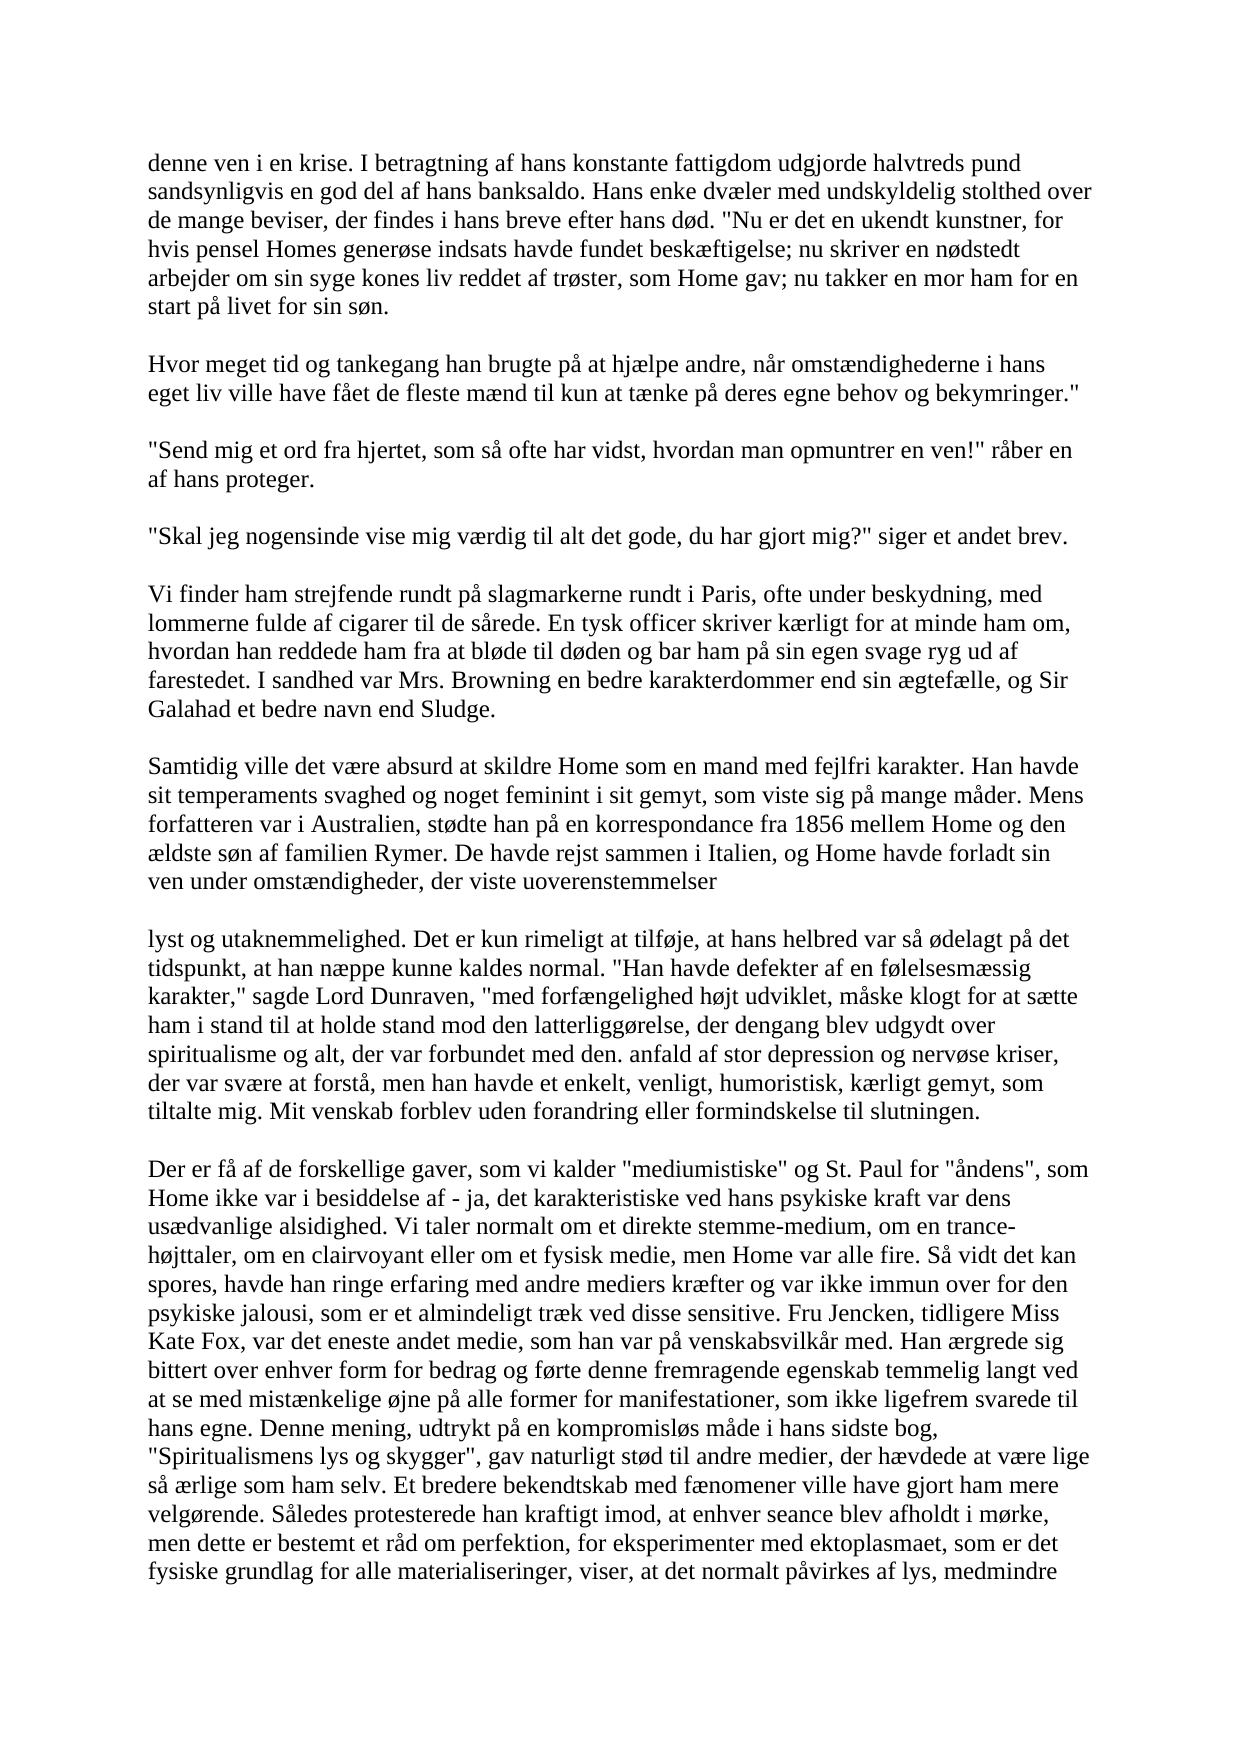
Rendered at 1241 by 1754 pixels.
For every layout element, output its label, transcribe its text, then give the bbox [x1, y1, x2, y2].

text lyst og utaknemmelighed. Det er kun rimeligt at tilføje, at hans helbred var så ødelagt på det tidspunkt, at han næppe kunne kaldes normal. "Han havde defekter af en følelsesmæssig karakter," sagde Lord Dunraven, "med forfængelighed højt udviklet, måske klogt for at sætte ham i stand til at holde stand mod den latterliggørelse, der dengang blev udgydt over spiritualisme og alt, der var forbundet med den. anfald af stor depression og nervøse kriser, der var svære at forstå, men han havde et enkelt, venligt, humoristisk, kærligt gemyt, som tiltalte mig. Mit venskab forblev uden forandring eller formindskelse til slutningen. [148, 924, 1093, 1125]
text denne ven i en krise. I betragtning af hans konstante fattigdom udgjorde halvtreds pund sandsynligvis en god del af hans banksaldo. Hans enke dvæler med undskyldelig stolthed over de mange beviser, der findes i hans breve efter hans død. "Nu er det en ukendt kunstner, for hvis pensel Homes generøse indsats havde fundet beskæftigelse; nu skriver en nødstedt arbejder om sin syge kones liv reddet af trøster, som Home gav; nu takker en mor ham for en start på livet for sin søn. [148, 148, 1093, 320]
text Hvor meget tid og tankegang han brugte på at hjælpe andre, når omstændighederne i hans eget liv ville have fået de fleste mænd til kun at tænke på deres egne behov og bekymringer." [148, 349, 1093, 406]
text "Skal jeg nogensinde vise mig værdig til alt det gode, du har gjort mig?" siger et andet brev. [148, 521, 1093, 550]
text Vi finder ham strejfende rundt på slagmarkerne rundt i Paris, ofte under beskydning, med lommerne fulde af cigarer til de sårede. En tysk officer skriver kærligt for at minde ham om, hvordan han reddede ham fra at bløde til døden og bar ham på sin egen svage ryg ud af farestedet. I sandhed var Mrs. Browning en bedre karakterdommer end sin ægtefælle, og Sir Galahad et bedre navn end Sludge. [148, 579, 1093, 723]
text Der er få af de forskellige gaver, som vi kalder "mediumistiske" og St. Paul for "åndens", som Home ikke var i besiddelse af - ja, det karakteristiske ved hans psykiske kraft var dens usædvanlige alsidighed. Vi taler normalt om et direkte stemme-medium, om en trance-højttaler, om en clairvoyant eller om et fysisk medie, men Home var alle fire. Så vidt det kan spores, havde han ringe erfaring med andre mediers kræfter og var ikke immun over for den psykiske jalousi, som er et almindeligt træk ved disse sensitive. Fru Jencken, tidligere Miss Kate Fox, var det eneste andet medie, som han var på venskabsvilkår med. Han ærgrede sig bittert over enhver form for bedrag og førte denne fremragende egenskab temmelig langt ved at se med mistænkelige øjne på alle former for manifestationer, som ikke ligefrem svarede til hans egne. Denne mening, udtrykt på en kompromisløs måde i hans sidste bog, "Spiritualismens lys og skygger", gav naturligt stød til andre medier, der hævdede at være lige så ærlige som ham selv. Et bredere bekendtskab med fænomener ville have gjort ham mere velgørende. Således protesterede han kraftigt imod, at enhver seance blev afholdt i mørke, men dette er bestemt et råd om perfektion, for eksperimenter med ektoplasmaet, som er det fysiske grundlag for alle materialiseringer, viser, at det normalt påvirkes af lys, medmindre [148, 1154, 1093, 1585]
text Samtidig ville det være absurd at skildre Home som en mand med fejlfri karakter. Han havde sit temperaments svaghed og noget feminint i sit gemyt, som viste sig på mange måder. Mens forfatteren var i Australien, stødte han på en korrespondance fra 1856 mellem Home og den ældste søn af familien Rymer. De havde rejst sammen i Italien, og Home havde forladt sin ven under omstændigheder, der viste uoverenstemmelser [148, 751, 1093, 895]
text "Send mig et ord fra hjertet, som så ofte har vidst, hvordan man opmuntrer en ven!" råber en af ​​hans proteger. [148, 435, 1093, 493]
